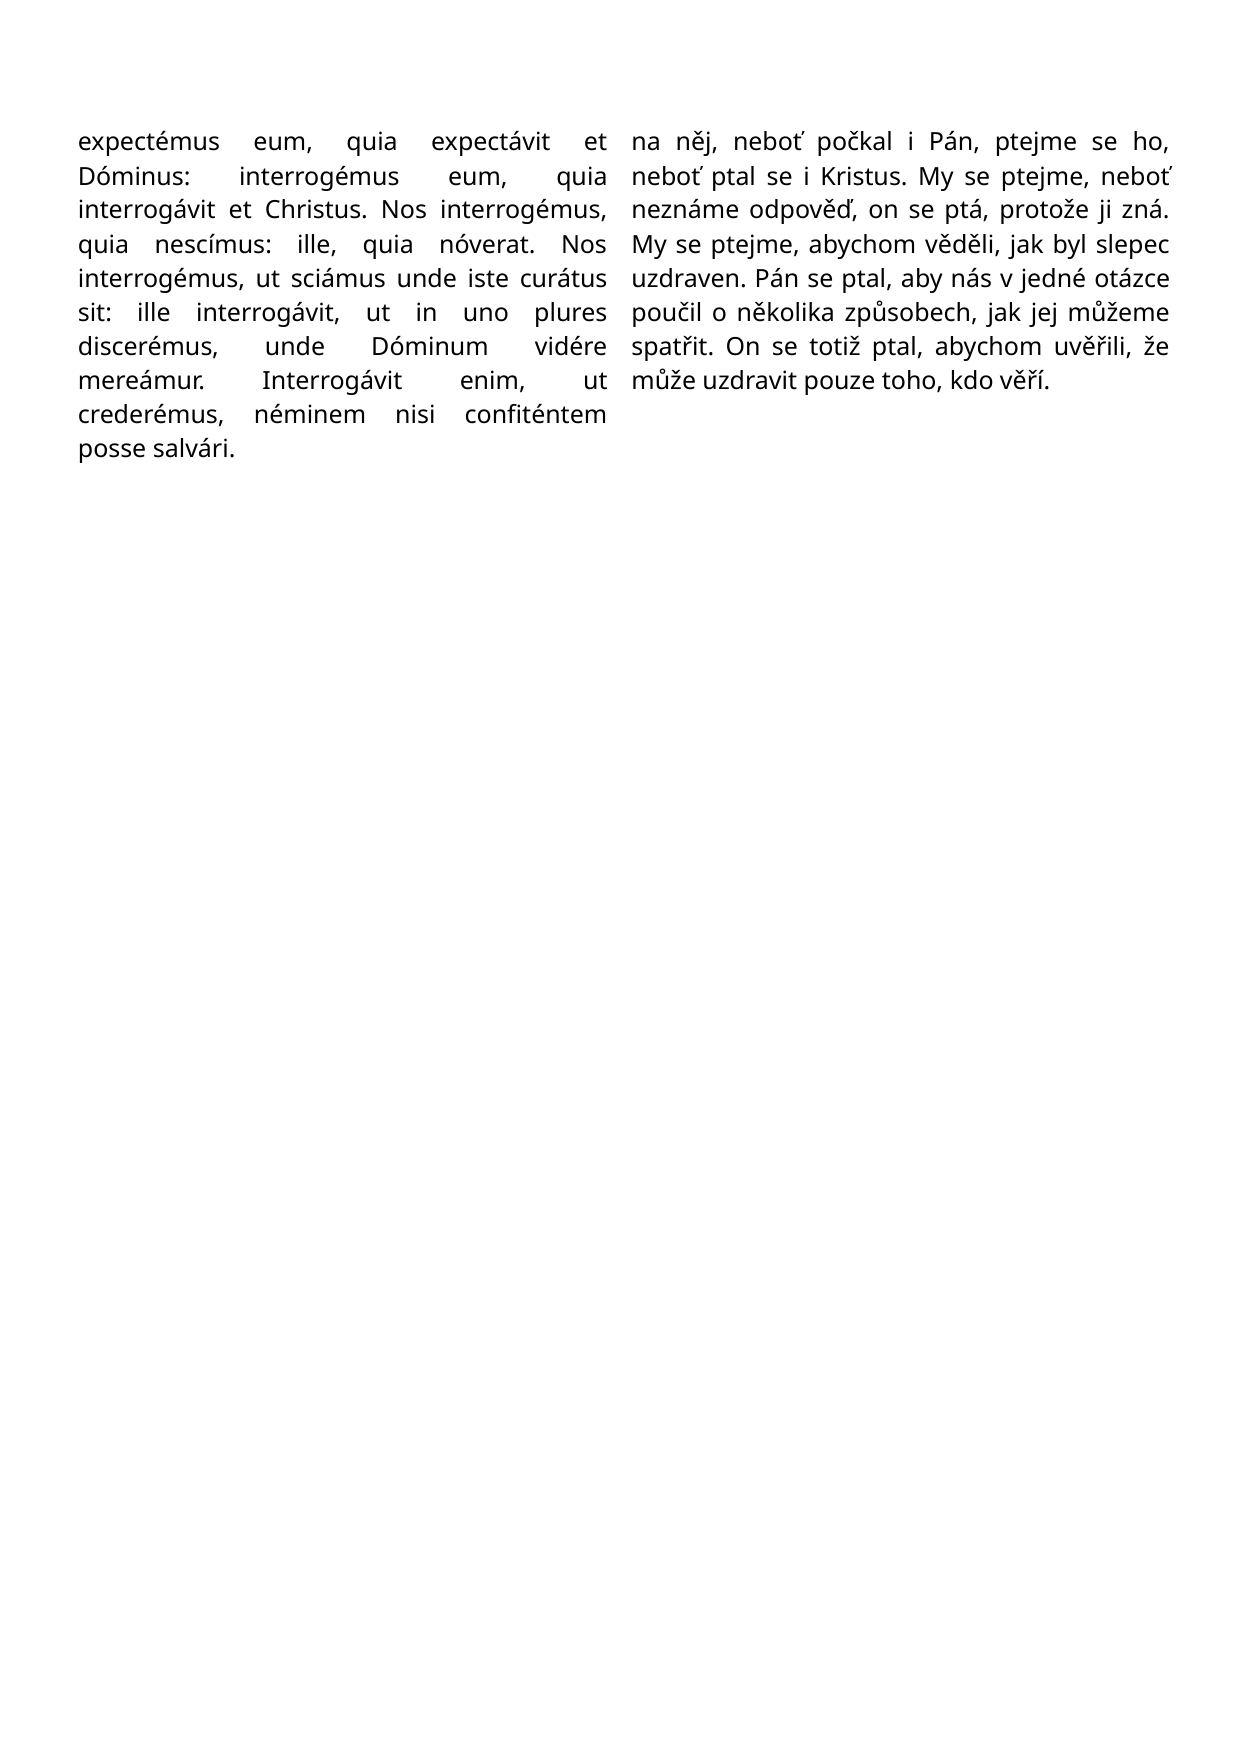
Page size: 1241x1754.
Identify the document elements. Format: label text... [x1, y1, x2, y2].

table_cell expectémus eum, quia expectávit et Dóminus: interrogémus eum, quia interrogávit et Christus. Nos interrogémus, quia nescímus: ille, quia nóverat. Nos interrogémus, ut sciámus unde iste curátus sit: ille interrogávit, ut in uno plures discerémus‚ unde Dóminum vidére mereámur. Interrogávit enim, ut crederémus, néminem nisi confiténtem posse salvári. [66, 118, 619, 505]
table_cell na něj, neboť počkal i Pán, ptejme se ho, neboť ptal se i Kristus. My se ptejme, neboť neznáme odpověď, on se ptá, protože ji zná. My se ptejme, abychom věděli, jak byl slepec uzdraven. Pán se ptal, aby nás v jedné otázce poučil o několika způsobech, jak jej můžeme spatřit. On se totiž ptal, abychom uvěřili, že může uzdravit pouze toho, kdo věří. [619, 118, 1182, 505]
